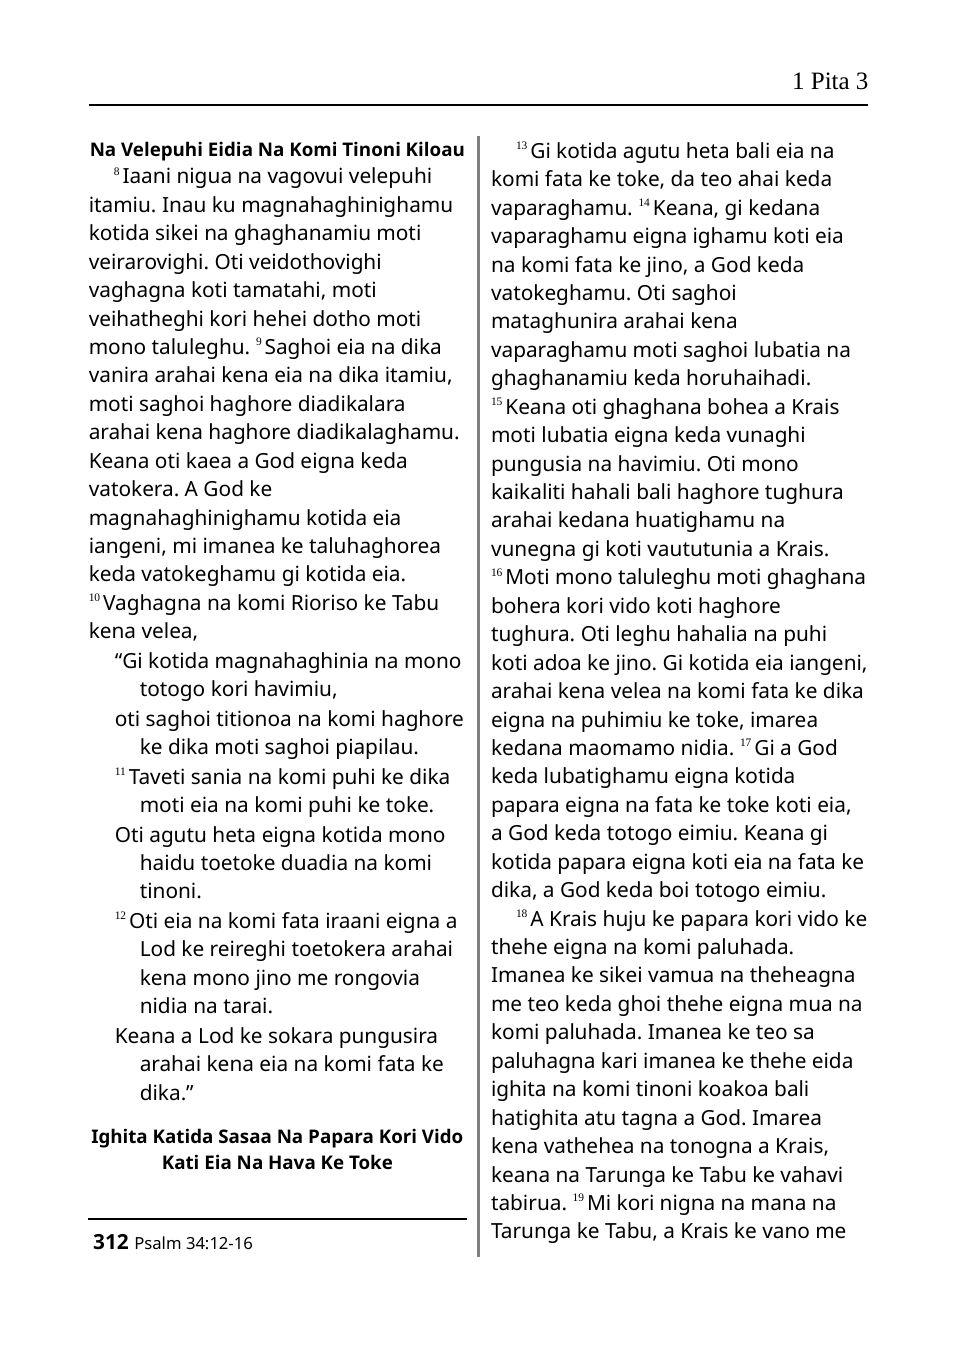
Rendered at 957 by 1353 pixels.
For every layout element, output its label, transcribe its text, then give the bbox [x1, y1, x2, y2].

text 8 Iaani nigua na vagovui velepuhi itamiu. Inau ku magnahaghinighamu kotida sikei na ghaghanamiu moti veirarovighi. Oti veidothovighi vaghagna koti tamatahi, moti veihatheghi kori hehei dotho moti mono taluleghu. 9 Saghoi eia na dika vanira arahai kena eia na dika itamiu, moti saghoi haghore diadikalara arahai kena haghore diadikalaghamu. Keana oti kaea a God eigna keda vatokera. A God ke magnahaghinighamu kotida eia iangeni, mi imanea ke taluhaghorea keda vatokeghamu gi kotida eia. 10 Vaghagna na komi Rioriso ke Tabu kena velea, [88, 161, 466, 645]
text Na Velepuhi Eidia Na Komi Tinoni Kiloau [88, 136, 466, 161]
text 18 A Krais huju ke papara kori vido ke thehe eigna na komi paluhada. Imanea ke sikei vamua na theheagna me teo keda ghoi thehe eigna mua na komi paluhada. Imanea ke teo sa paluhagna kari imanea ke thehe eida ighita na komi tinoni koakoa bali hatighita atu tagna a God. Imarea kena vathehea na tonogna a Krais, keana na Tarunga ke Tabu ke vahavi tabirua. 19 Mi kori nigna na mana na Tarunga ke Tabu, a Krais ke vano me [491, 904, 868, 1245]
text oti saghoi titionoa na komi haghore ke dika moti saghoi piapilau. [115, 703, 465, 761]
text Keana a Lod ke sokara pungusira arahai kena eia na komi fata ke dika.” [115, 1020, 465, 1106]
text 312 Psalm 34:12-16 [88, 1227, 466, 1256]
text 12 Oti eia na komi fata iraani eigna a Lod ke reireghi toetokera arahai kena mono jino me rongovia nidia na tarai. [115, 905, 465, 1020]
text “Gi kotida magnahaghinia na mono totogo kori havimiu, [115, 646, 465, 703]
text Oti agutu heta eigna kotida mono haidu toetoke duadia na komi tinoni. [115, 819, 465, 905]
text 13 Gi kotida agutu heta bali eia na komi fata ke toke, da teo ahai keda vaparaghamu. 14 Keana, gi kedana vaparaghamu eigna ighamu koti eia na komi fata ke jino, a God keda vatokeghamu. Oti saghoi mataghunira arahai kena vaparaghamu moti saghoi lubatia na ghaghanamiu keda horuhaihadi. 15 Keana oti ghaghana bohea a Krais moti lubatia eigna keda vunaghi pungusia na havimiu. Oti mono kaikaliti hahali bali haghore tughura arahai kedana huatighamu na vunegna gi koti vaututunia a Krais. 16 Moti mono taluleghu moti ghaghana bohera kori vido koti haghore tughura. Oti leghu hahalia na puhi koti adoa ke jino. Gi kotida eia iangeni, arahai kena velea na komi fata ke dika eigna na puhimiu ke toke, imarea kedana maomamo nidia. 17 Gi a God keda lubatighamu eigna kotida papara eigna na fata ke toke koti eia, a God keda totogo eimiu. Keana gi kotida papara eigna koti eia na fata ke dika, a God keda boi totogo eimiu. [491, 136, 868, 904]
text Ighita Katida Sasaa Na Papara Kori Vido Kati Eia Na Hava Ke Toke [88, 1124, 466, 1175]
text 11 Taveti sania na komi puhi ke dika moti eia na komi puhi ke toke. [115, 761, 465, 819]
